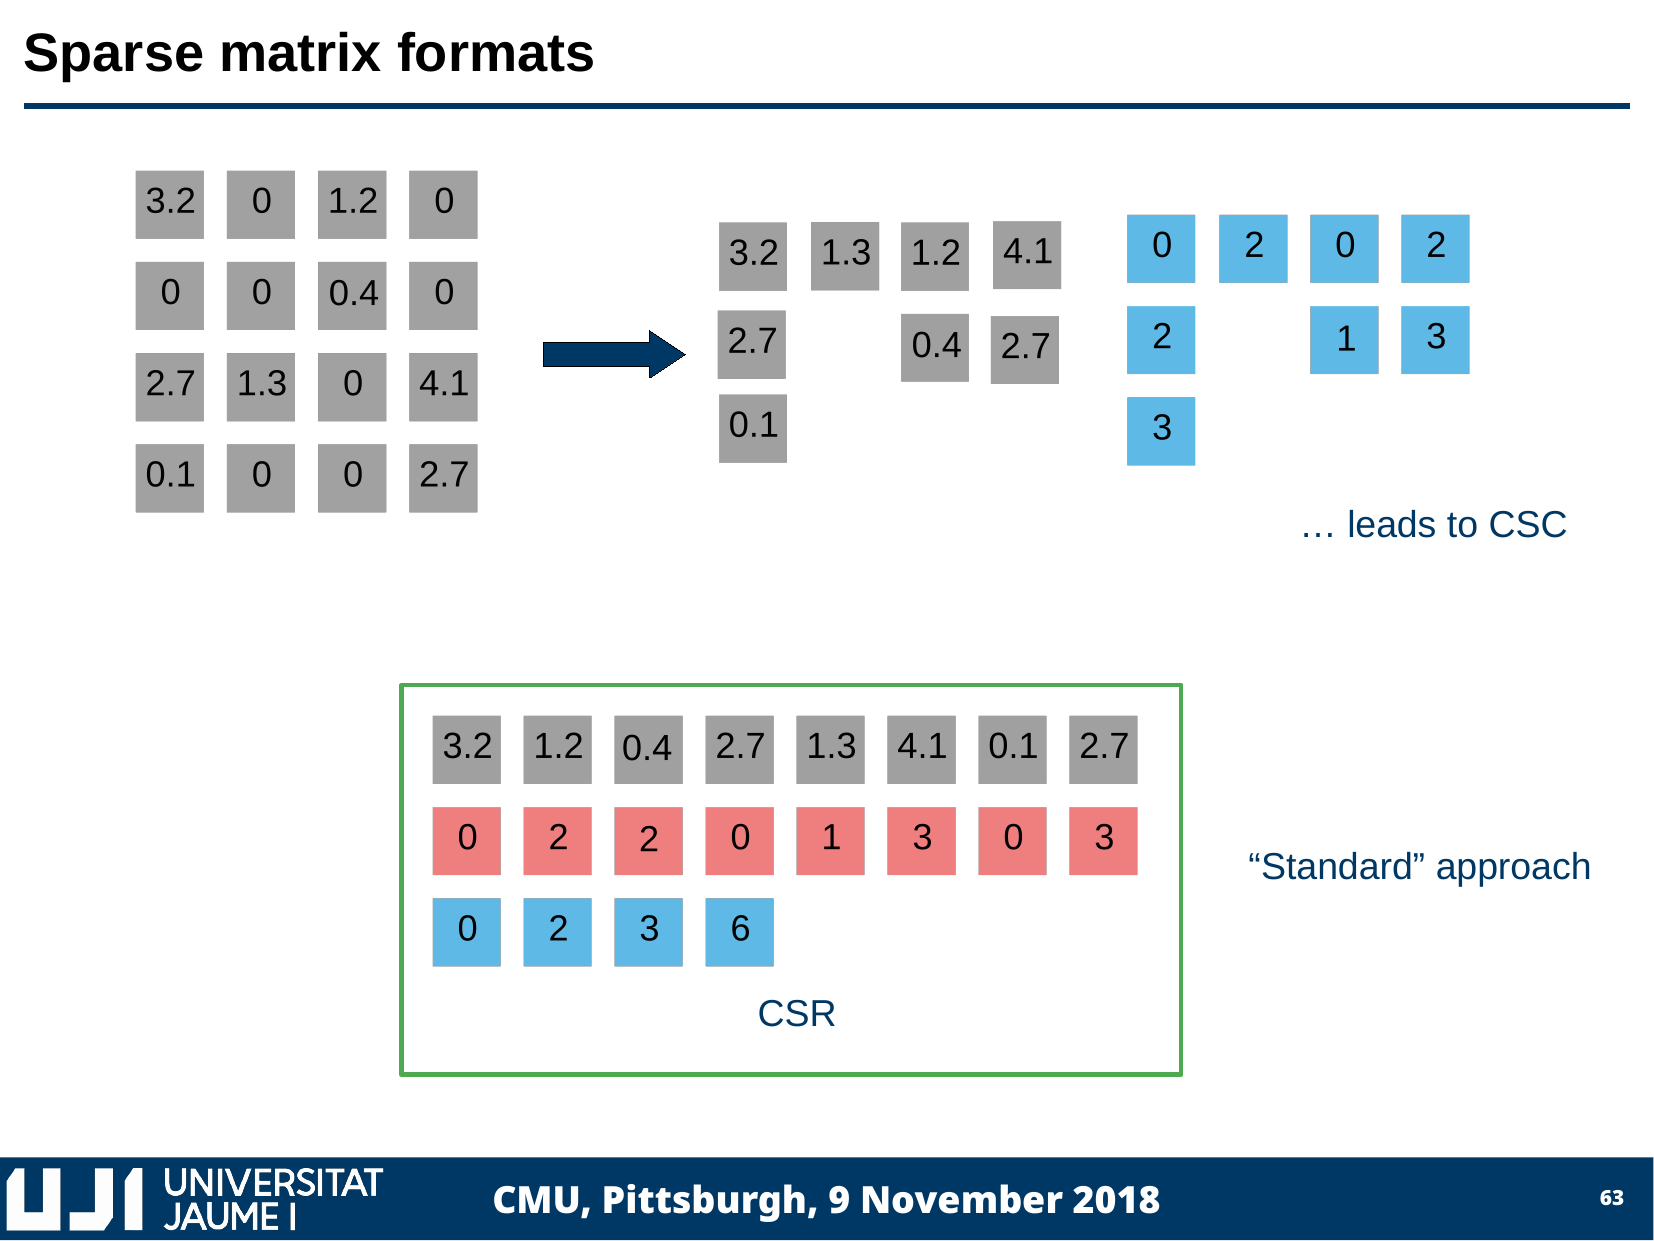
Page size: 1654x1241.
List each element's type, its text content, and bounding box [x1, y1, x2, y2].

picture [710, 207, 1477, 473]
text_box [543, 330, 686, 378]
text_box CSR [743, 985, 852, 1043]
picture [425, 708, 1145, 974]
title Sparse matrix formats [23, 0, 1630, 107]
text_box … leads to CSC [1284, 496, 1583, 553]
picture [0, 1158, 390, 1241]
text_box “Standard” approach [1233, 838, 1607, 896]
picture [128, 163, 485, 520]
